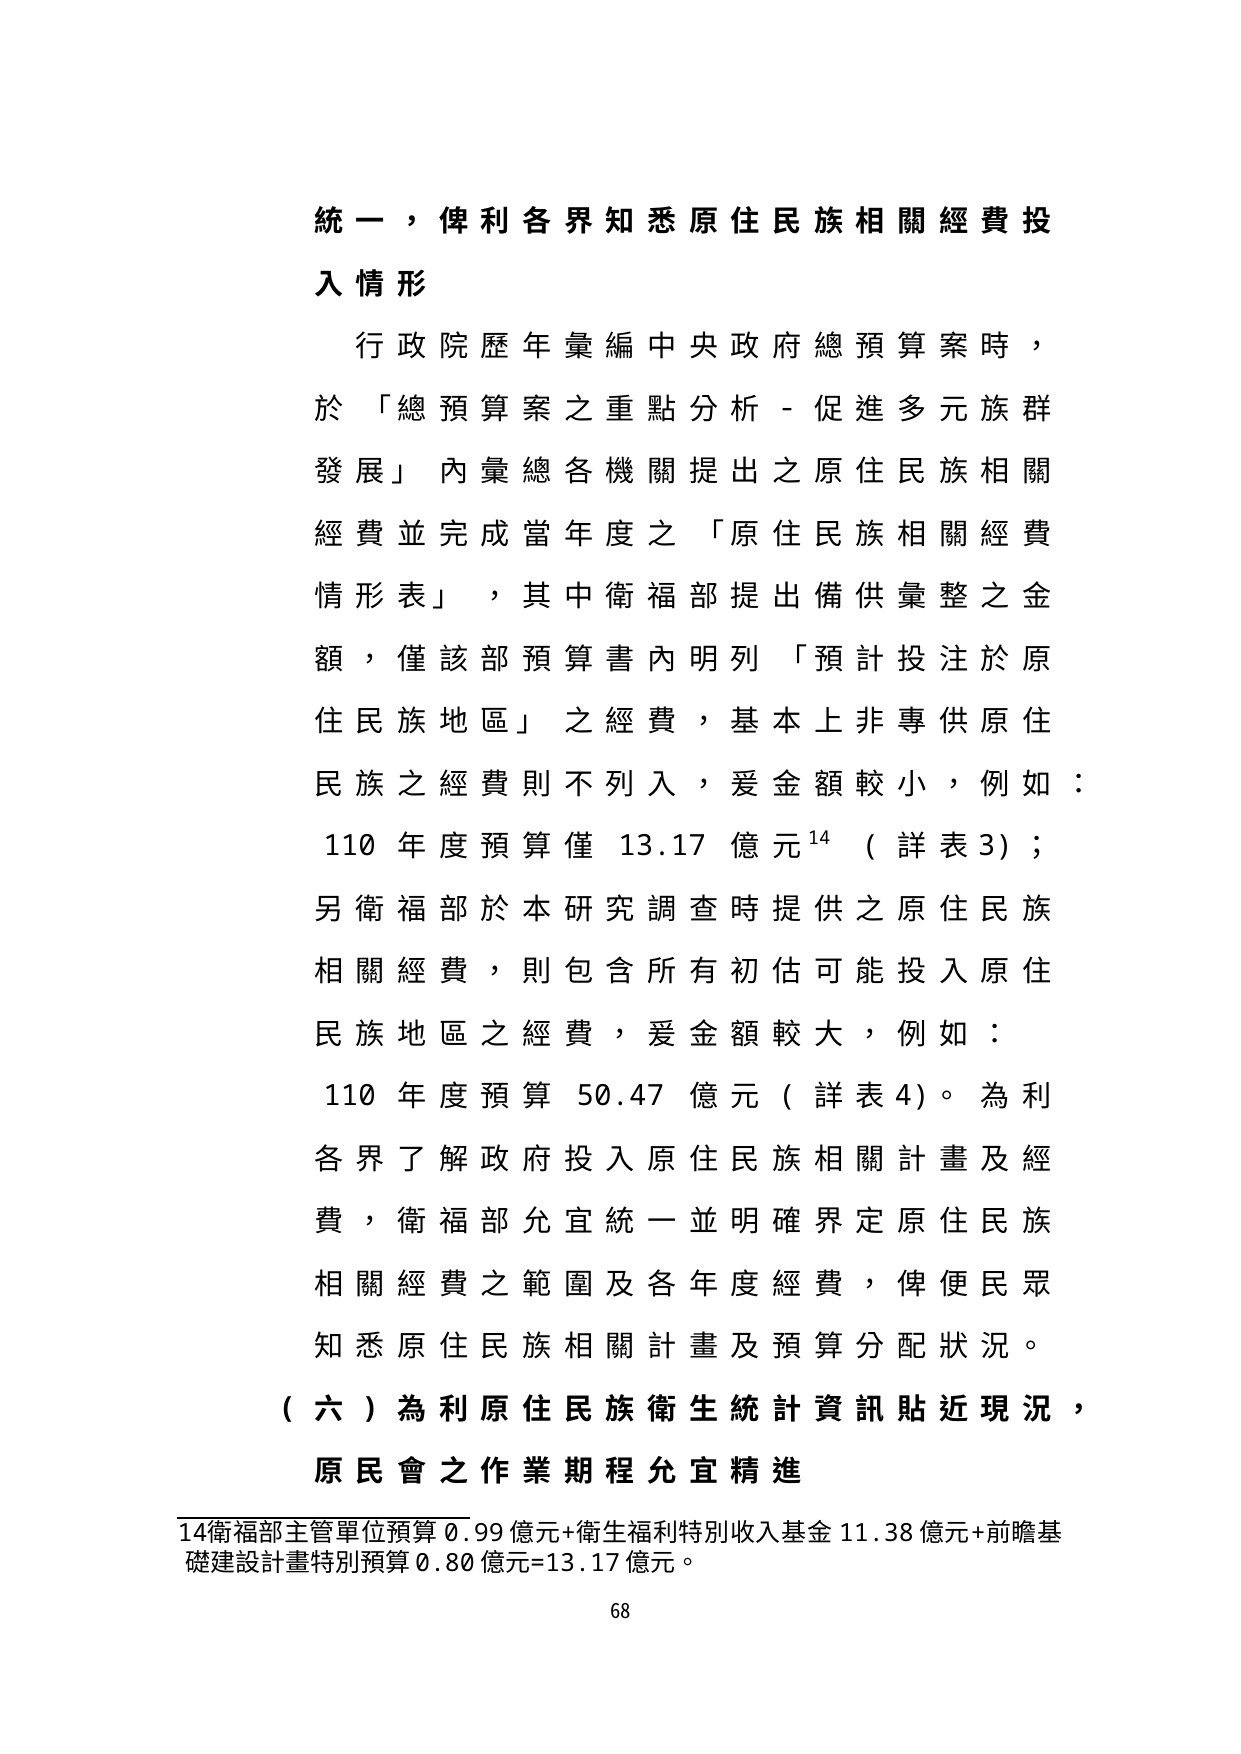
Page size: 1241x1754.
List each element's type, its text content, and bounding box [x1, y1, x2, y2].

text 行政院歷年彙編中央政府總預算案時，於「總預算案之重點分析-促進多元族群發展」內彙總各機關提出之原住民族相關經費並完成當年度之「原住民族相關經費情形表」，其中衛福部提出備供彙整之金額，僅該部預算書內明列「預計投注於原住民族地區」之經費，基本上非專供原住民族之經費則不列入，爰金額較小，例如：110年度預算僅13.17億元(詳表3)；另衛福部於本研究調查時提供之原住民族相關經費，則包含所有初估可能投入原住民族地區之經費，爰金額較大，例如：110年度預算50.47億元(詳表4)。為利各界了解政府投入原住民族相關計畫及經費，衛福部允宜統一並明確界定原住民族相關經費之範圍及各年度經費，俾便民眾知悉原住民族相關計畫及預算分配狀況。 [271, 302, 1058, 1365]
text 統一，俾利各界知悉原住民族相關經費投入情形 [242, 177, 1058, 302]
text 衛福部主管單位預算0.99億元+衛生福利特別收入基金11.38億元+前瞻基礎建設計畫特別預算0.80億元=13.17億元。 [177, 1518, 1063, 1577]
text (六)為利原住民族衛生統計資訊貼近現況，原民會之作業期程允宜精進 [242, 1365, 1058, 1490]
